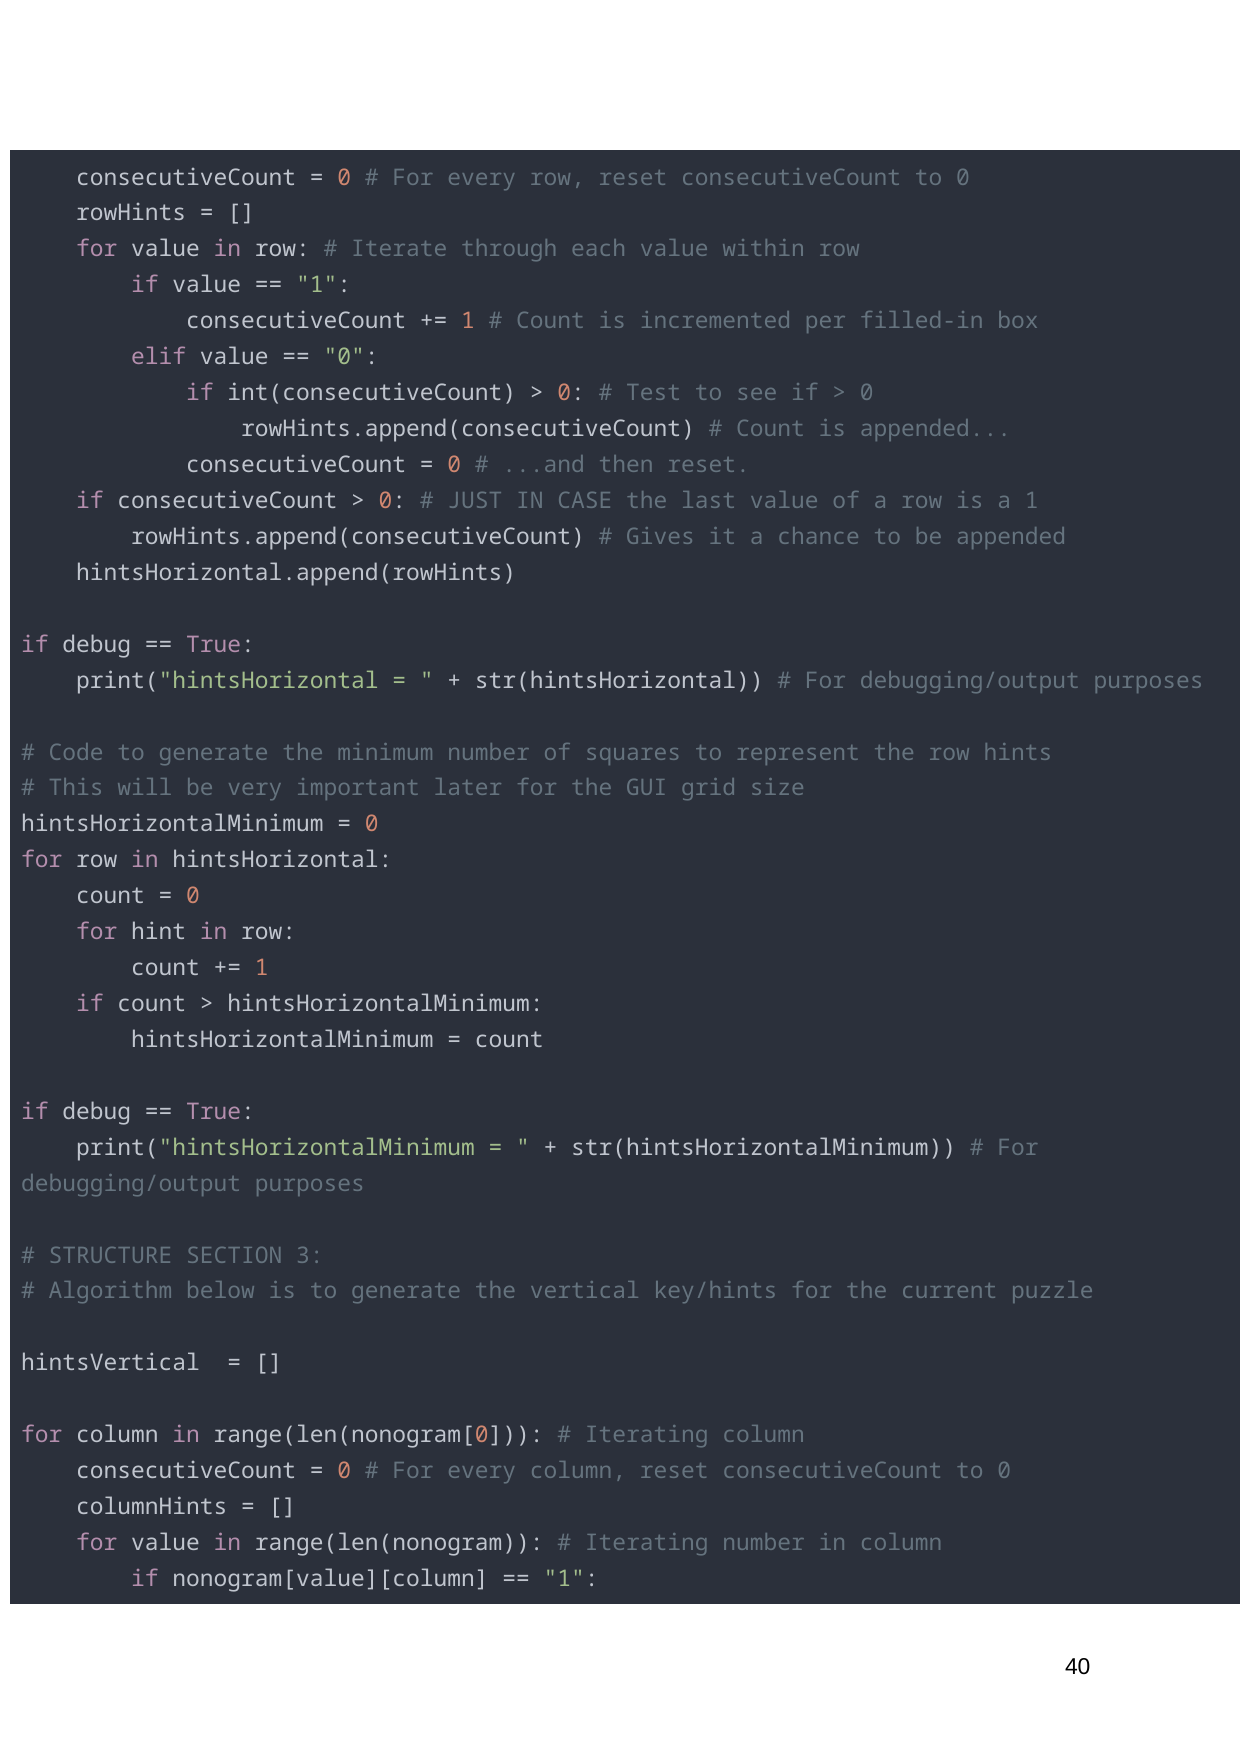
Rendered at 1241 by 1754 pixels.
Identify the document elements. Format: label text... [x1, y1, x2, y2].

table_header consecutiveCount = 0 # For every row, reset consecutiveCount to 0 rowHints = [] for value in row: # Iterate through each value within row if value == "1": consecutiveCount += 1 # Count is incremented per filled-in box elif value == "0": if int(consecutiveCount) > 0: # Test to see if > 0 rowHints.append(consecutiveCount) # Count is appended... consecutiveCount = 0 # ...and then reset. if consecutiveCount > 0: # JUST IN CASE the last value of a row is a 1 rowHints.append(consecutiveCount) # Gives it a chance to be appended hintsHorizontal.append(rowHints) if debug == True: print("hintsHorizontal = " + str(hintsHorizontal)) # For debugging/output purposes # Code to generate the minimum number of squares to represent the row hints # This will be very important later for the GUI grid size hintsHorizontalMinimum = 0 for row in hintsHorizontal: count = 0 for hint in row: count += 1 if count > hintsHorizontalMinimum: hintsHorizontalMinimum = count if debug == True: print("hintsHorizontalMinimum = " + str(hintsHorizontalMinimum)) # For debugging/output purposes # STRUCTURE SECTION 3: # Algorithm below is to generate the vertical key/hints for the current puzzle hintsVertical = [] for column in range(len(nonogram[0])): # Iterating column consecutiveCount = 0 # For every column, reset consecutiveCount to 0 columnHints = [] for value in range(len(nonogram)): # Iterating number in column if nonogram[value][column] == "1": [10, 150, 1240, 1604]
